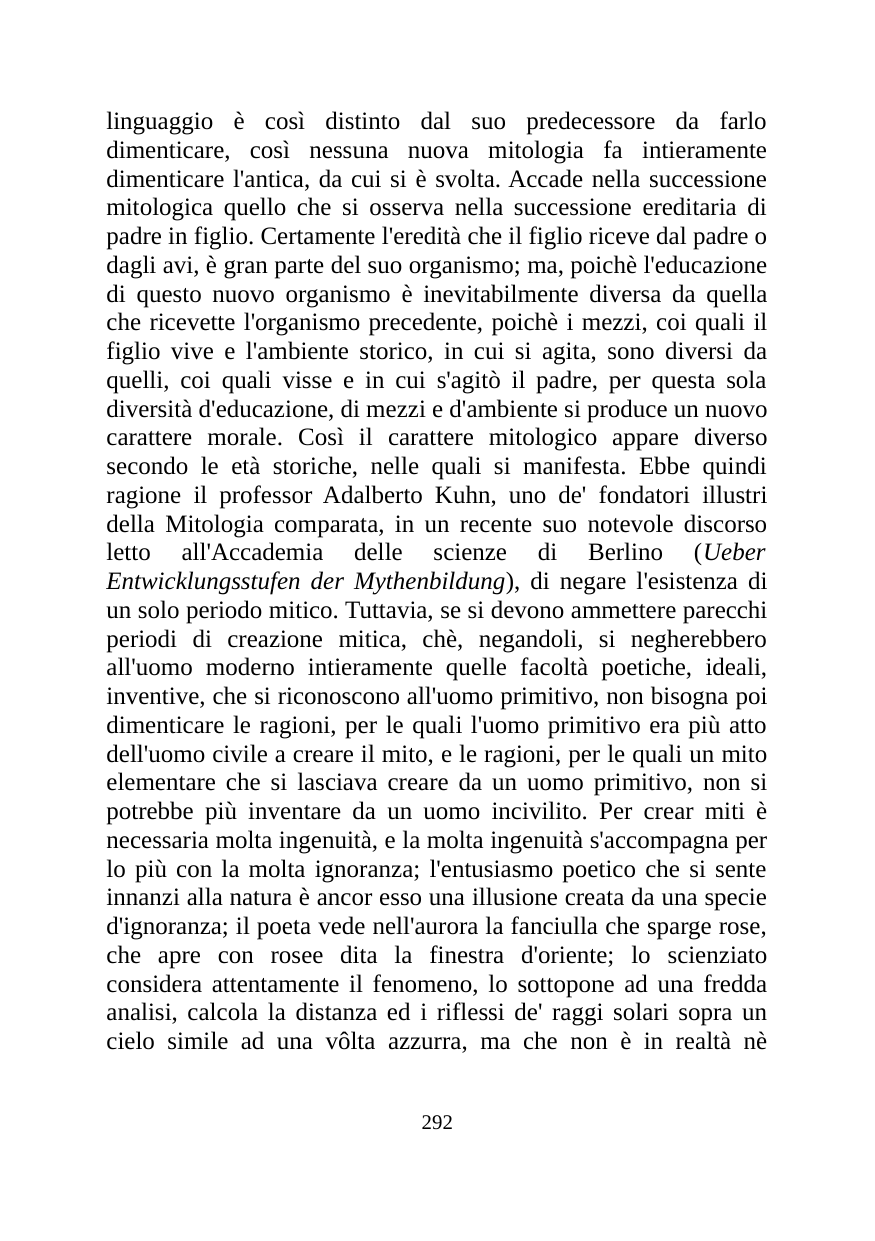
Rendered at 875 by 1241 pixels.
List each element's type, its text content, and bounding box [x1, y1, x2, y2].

text linguaggio è così distinto dal suo predecessore da farlo dimenticare, così nessuna nuova mitologia fa intieramente dimenticare l'antica, da cui si è svolta. Accade nella successione mitologica quello che si osserva nella successione ereditaria di padre in figlio. Certamente l'eredità che il figlio riceve dal padre o dagli avi, è gran parte del suo organismo; ma, poichè l'educazione di questo nuovo organismo è inevitabilmente diversa da quella che ricevette l'organismo precedente, poichè i mezzi, coi quali il figlio vive e l'ambiente storico, in cui si agita, sono diversi da quelli, coi quali visse e in cui s'agitò il padre, per questa sola diversità d'educazione, di mezzi e d'ambiente si produce un nuovo carattere morale. Così il carattere mitologico appare diverso secondo le età storiche, nelle quali si manifesta. Ebbe quindi ragione il professor Adalberto Kuhn, uno de' fondatori illustri della Mitologia comparata, in un recente suo notevole discorso letto all'Accademia delle scienze di Berlino (Ueber Entwicklungsstufen der Mythenbildung), di negare l'esistenza di un solo periodo mitico. Tuttavia, se si devono ammettere parecchi periodi di creazione mitica, chè, negandoli, si negherebbero all'uomo moderno intieramente quelle facoltà poetiche, ideali, inventive, che si riconoscono all'uomo primitivo, non bisogna poi dimenticare le ragioni, per le quali l'uomo primitivo era più atto dell'uomo civile a creare il mito, e le ragioni, per le quali un mito elementare che si lasciava creare da un uomo primitivo, non si potrebbe più inventare da un uomo incivilito. Per crear miti è necessaria molta ingenuità, e la molta ingenuità s'accompagna per lo più con la molta ignoranza; l'entusiasmo poetico che si sente innanzi alla natura è ancor esso una illusione creata da una specie d'ignoranza; il poeta vede nell'aurora la fanciulla che sparge rose, che apre con rosee dita la finestra d'oriente; lo scienziato considera attentamente il fenomeno, lo sottopone ad una fredda analisi, calcola la distanza ed i riflessi de' raggi solari sopra un cielo simile ad una vôlta azzurra, ma che non è in realtà nè [106, 106, 768, 1055]
